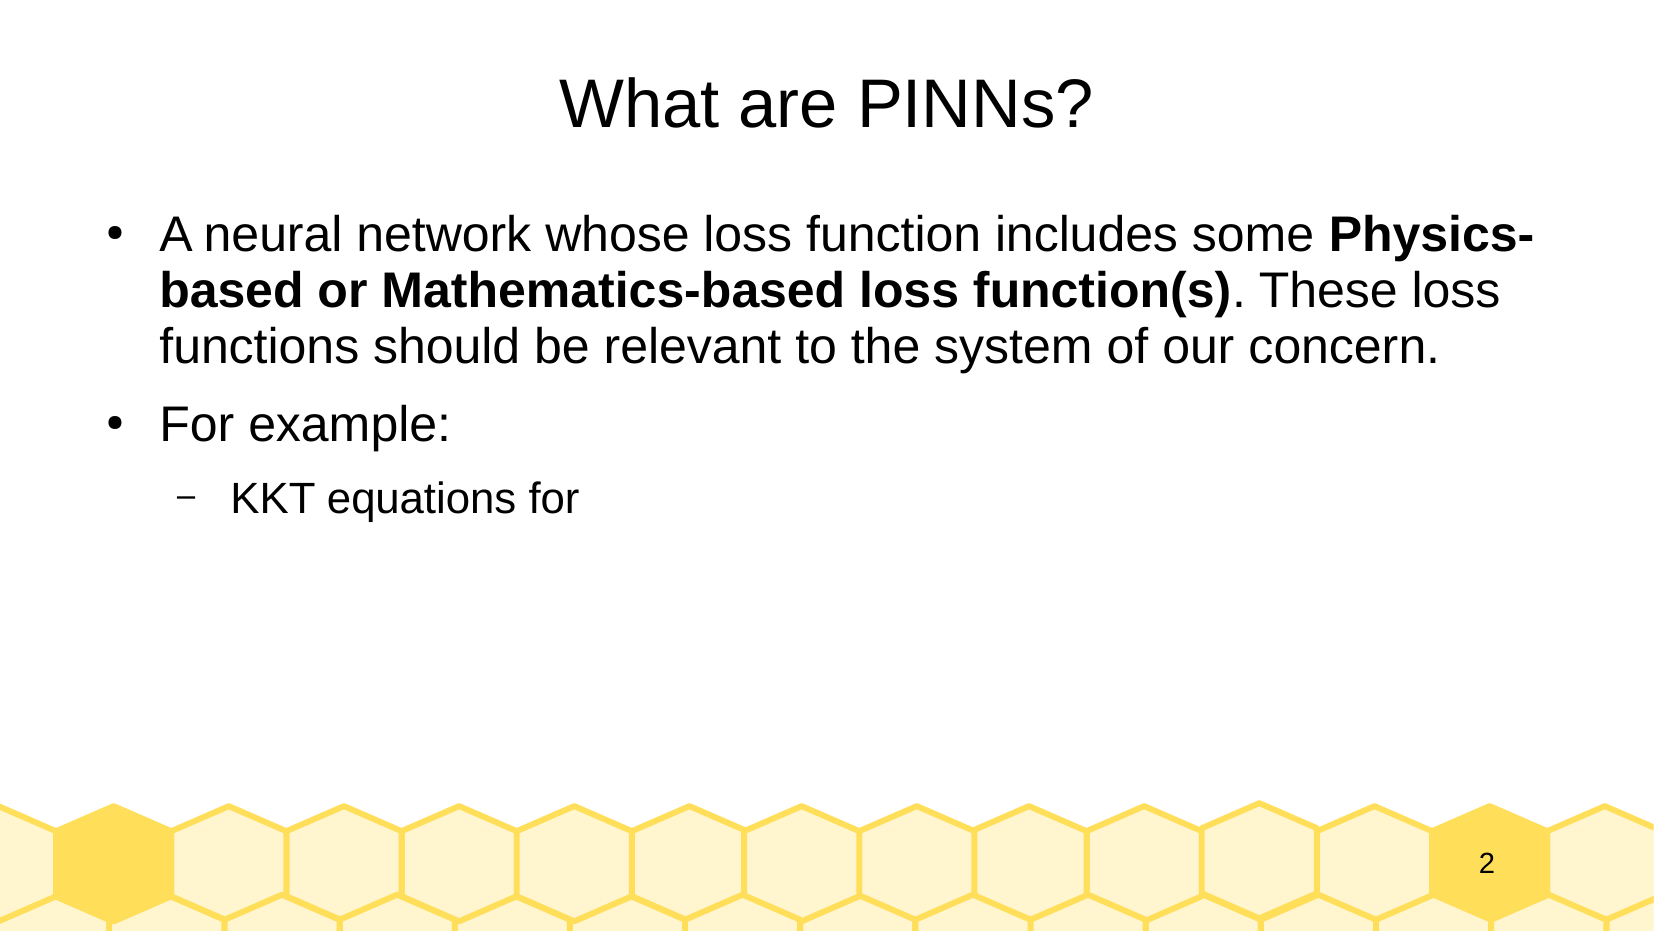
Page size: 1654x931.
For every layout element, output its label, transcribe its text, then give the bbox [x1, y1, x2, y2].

list A neural network whose loss function includes some Physics-based or Mathematics-based loss function(s). These loss functions should be relevant to the system of our concern. For example: KKT equations for [88, 206, 1565, 739]
title What are PINNs? [88, 29, 1565, 178]
